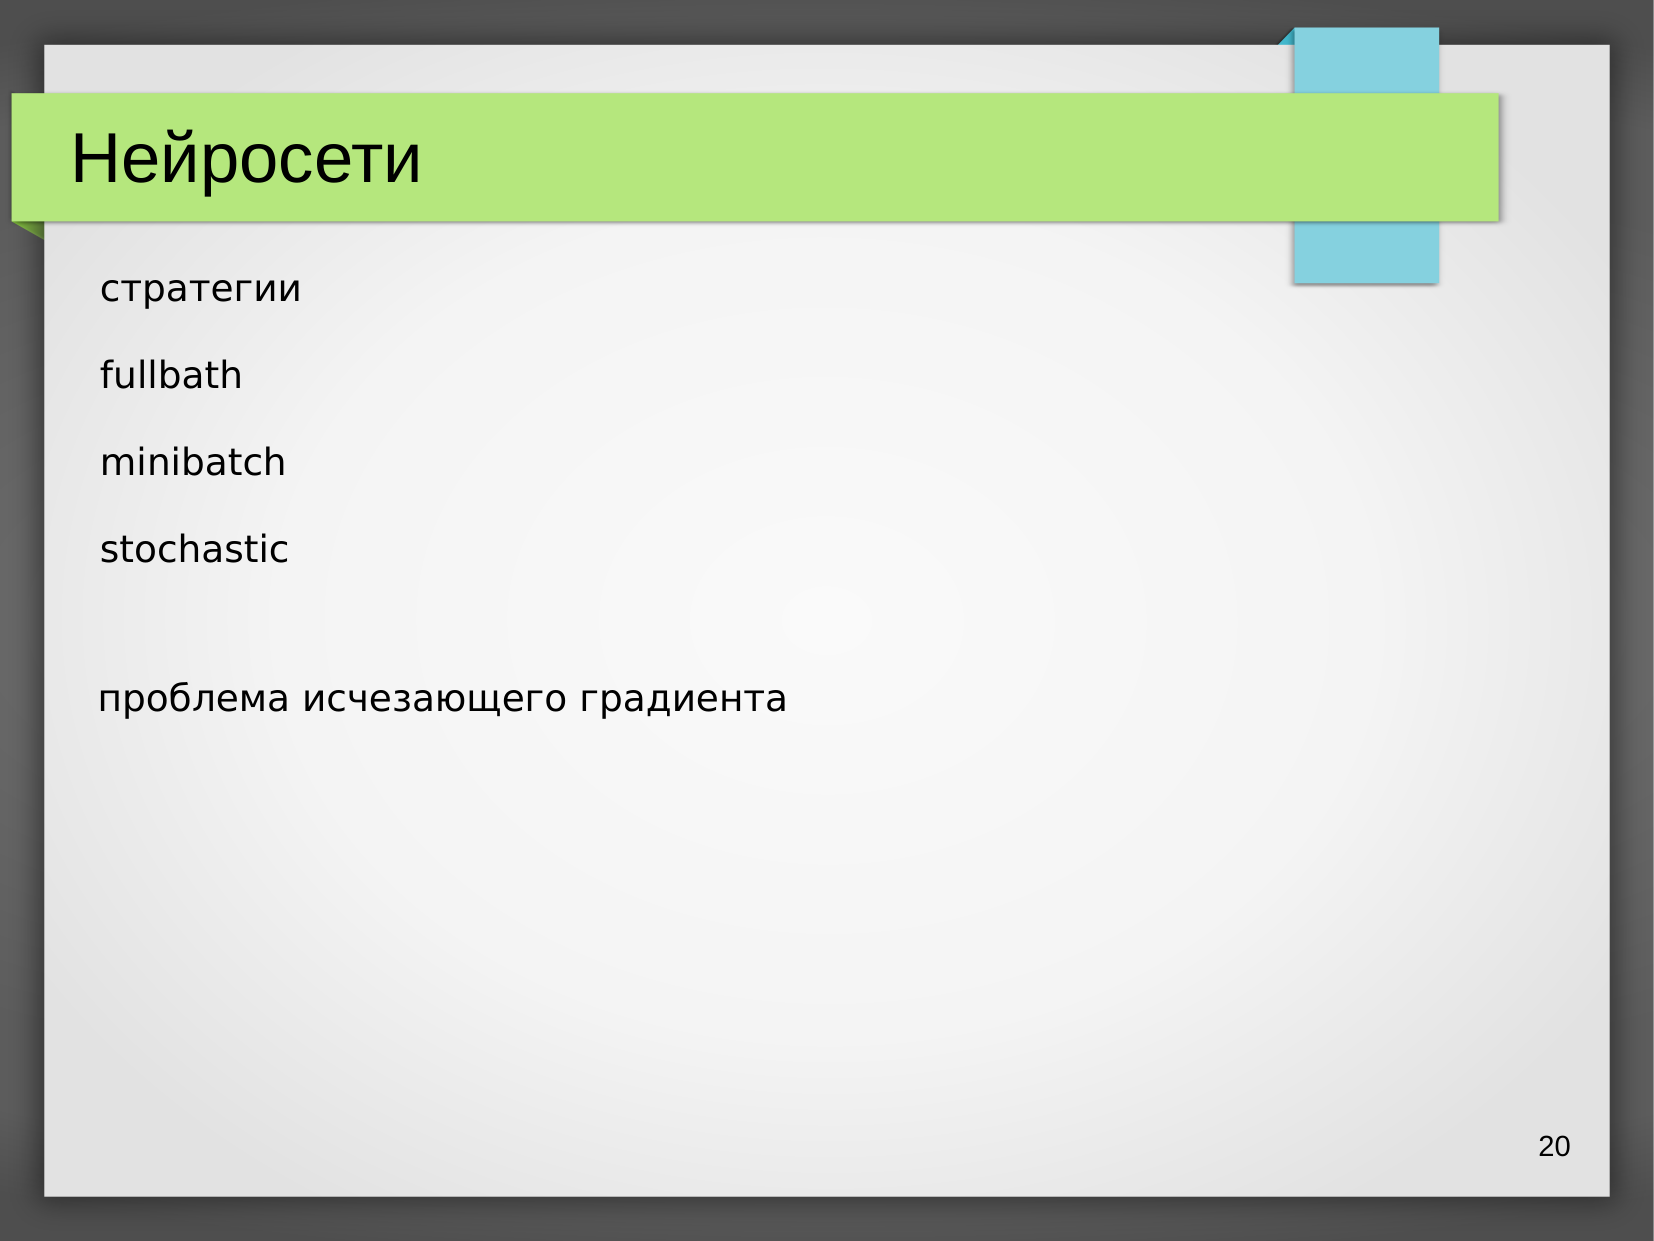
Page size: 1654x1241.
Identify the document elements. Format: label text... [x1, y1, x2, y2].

picture [0, 0, 1654, 1241]
text_box проблема исчезающего градиента [82, 668, 1016, 756]
title Нейросети [70, 118, 1205, 199]
text_box стратегии fullbath minibatch stochastic [85, 259, 1335, 579]
